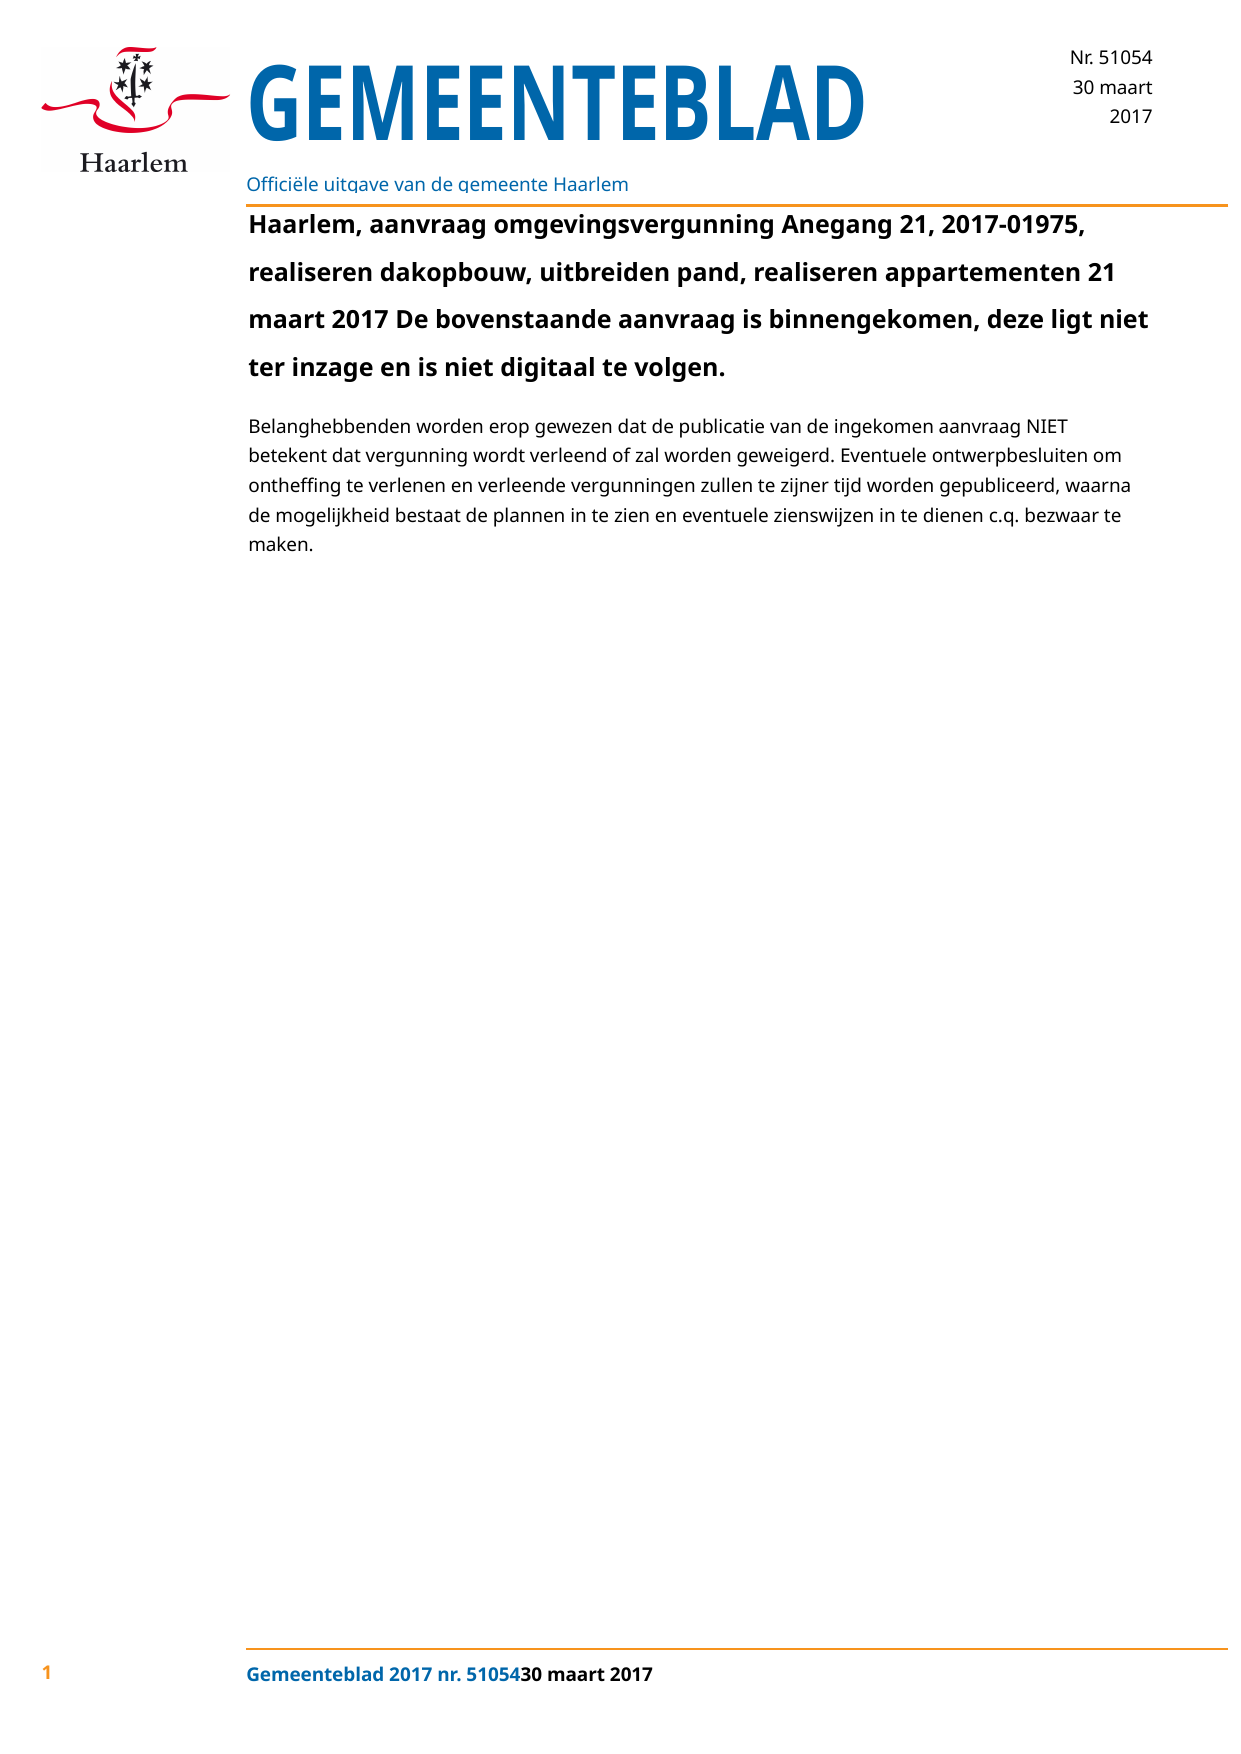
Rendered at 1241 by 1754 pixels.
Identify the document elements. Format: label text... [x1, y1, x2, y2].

text Haarlem, aanvraag omgevingsvergunning Anegang 21, 2017-01975, realiseren dakopbouw, uitbreiden pand, realiseren appartementen 21 maart 2017 De bovenstaande aanvraag is binnengekomen, deze ligt niet ter inzage en is niet digitaal te volgen. [248, 207, 1152, 384]
picture [41, 47, 231, 172]
text Belanghebbenden worden erop gewezen dat de publicatie van de ingekomen aanvraag NIET betekent dat vergunning wordt verleend of zal worden geweigerd. Eventuele ontwerpbesluiten om ontheffing te verlenen en verleende vergunningen zullen te zijner tijd worden gepubliceerd, waarna de mogelijkheid bestaat de plannen in te zien en eventuele zienswijzen in te dienen c.q. bezwaar te maken. [248, 413, 1152, 557]
